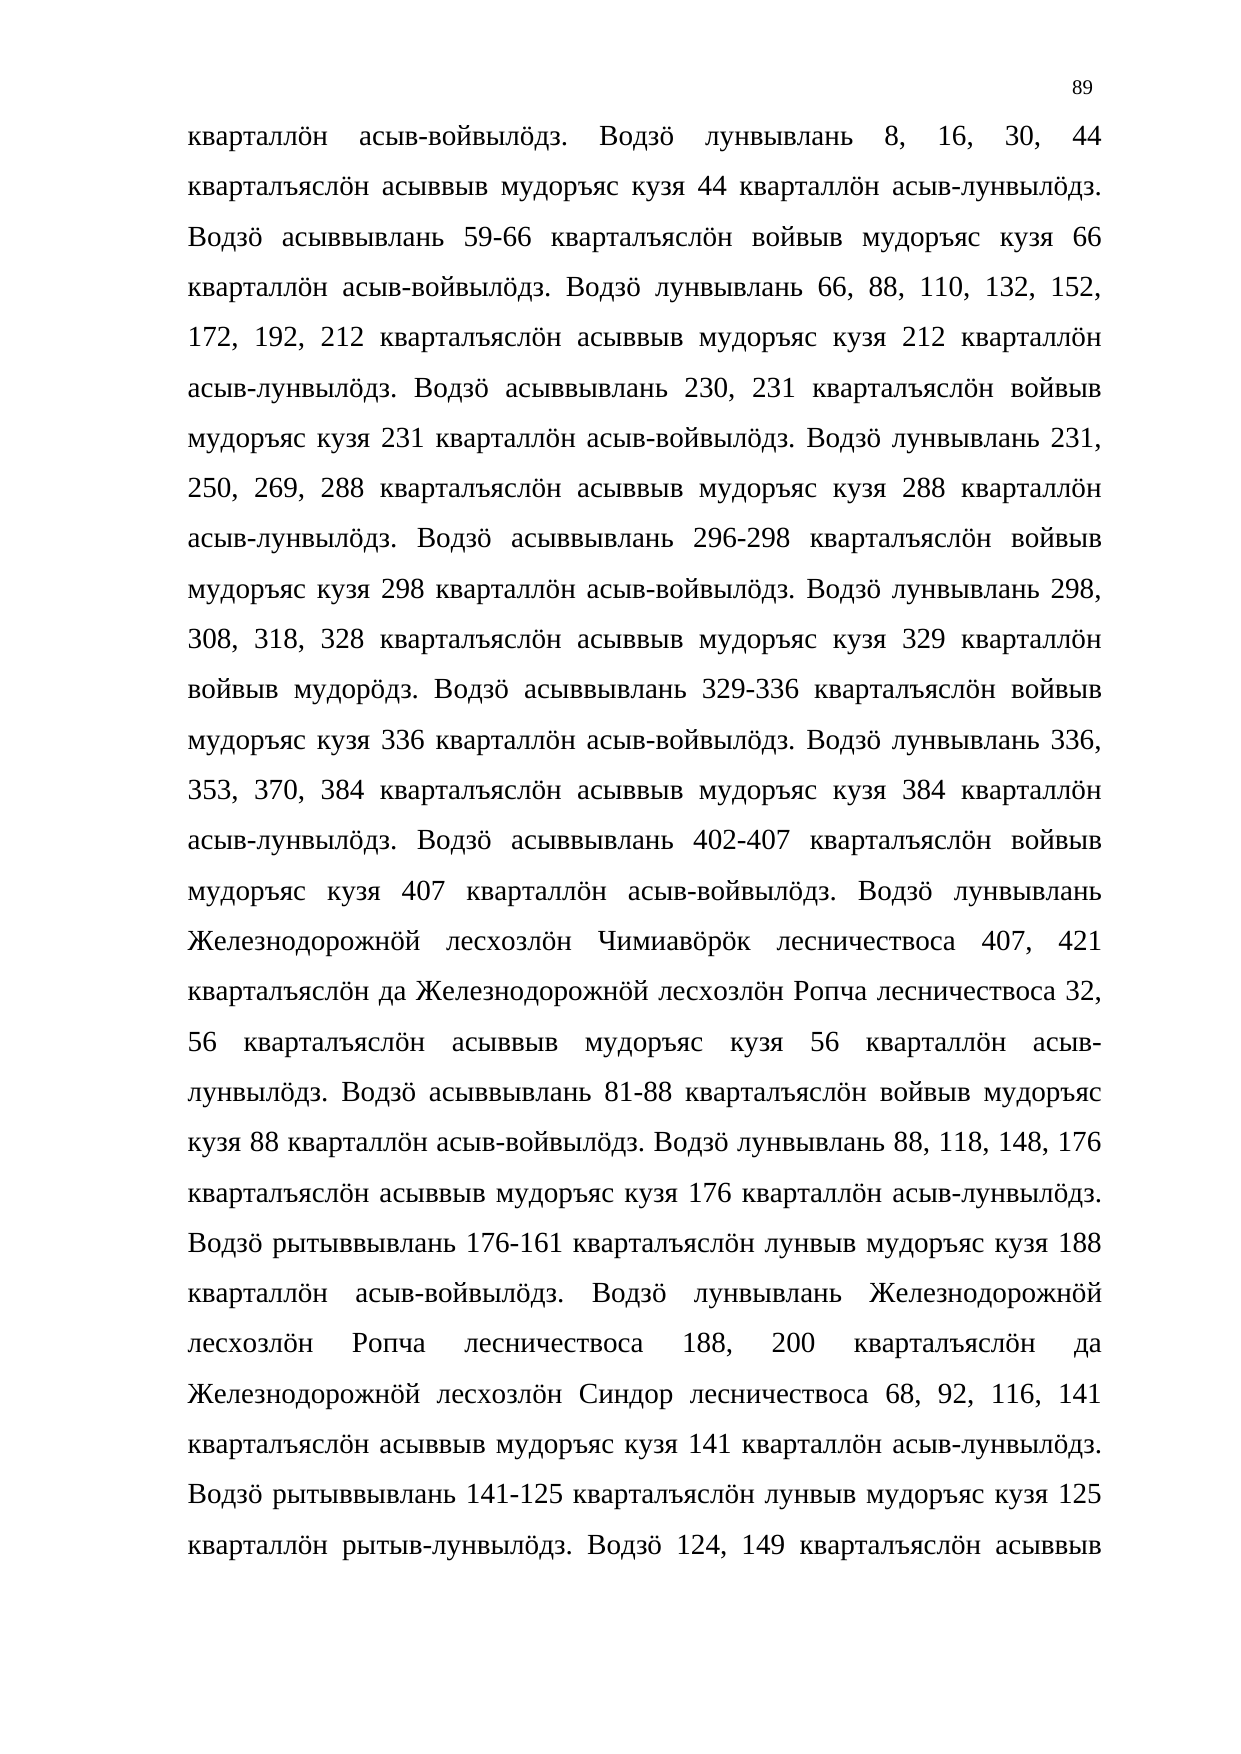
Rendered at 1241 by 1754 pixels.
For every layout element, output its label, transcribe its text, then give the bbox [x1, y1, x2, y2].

text кварталлöн асыв-войвылöдз. Водзö лунвывлань 8, 16, 30, 44 кварталъяслöн асыввыв мудоръяс кузя 44 кварталлöн асыв-лунвылöдз. Водзö асыввывлань 59-66 кварталъяслöн войвыв мудоръяс кузя 66 кварталлöн асыв-войвылöдз. Водзö лунвывлань 66, 88, 110, 132, 152, 172, 192, 212 кварталъяслöн асыввыв мудоръяс кузя 212 кварталлöн асыв-лунвылöдз. Водзö асыввывлань 230, 231 кварталъяслöн войвыв мудоръяс кузя 231 кварталлöн асыв-войвылöдз. Водзö лунвывлань 231, 250, 269, 288 кварталъяслöн асыввыв мудоръяс кузя 288 кварталлöн асыв-лунвылöдз. Водзö асыввывлань 296-298 кварталъяслöн войвыв мудоръяс кузя 298 кварталлöн асыв-войвылöдз. Водзö лунвывлань 298, 308, 318, 328 кварталъяслöн асыввыв мудоръяс кузя 329 кварталлöн войвыв мудорöдз. Водзö асыввывлань 329-336 кварталъяслöн войвыв мудоръяс кузя 336 кварталлöн асыв-войвылöдз. Водзö лунвывлань 336, 353, 370, 384 кварталъяслöн асыввыв мудоръяс кузя 384 кварталлöн асыв-лунвылöдз. Водзö асыввывлань 402-407 кварталъяслöн войвыв мудоръяс кузя 407 кварталлöн асыв-войвылöдз. Водзö лунвывлань Железнодорожнöй лесхозлöн Чимиавöрöк лесничествоса 407, 421 кварталъяслöн да Железнодорожнöй лесхозлöн Ропча лесничествоса 32, 56 кварталъяслöн асыввыв мудоръяс кузя 56 кварталлöн асыв-лунвылöдз. Водзö асыввывлань 81-88 кварталъяслöн войвыв мудоръяс кузя 88 кварталлöн асыв-войвылöдз. Водзö лунвывлань 88, 118, 148, 176 кварталъяслöн асыввыв мудоръяс кузя 176 кварталлöн асыв-лунвылöдз. Водзö рытыввывлань 176-161 кварталъяслöн лунвыв мудоръяс кузя 188 кварталлöн асыв-войвылöдз. Водзö лунвывлань Железнодорожнöй лесхозлöн Ропча лесничествоса 188, 200 кварталъяслöн да Железнодорожнöй лесхозлöн Синдор лесничествоса 68, 92, 116, 141 кварталъяслöн асыввыв мудоръяс кузя 141 кварталлöн асыв-лунвылöдз. Водзö рытыввывлань 141-125 кварталъяслöн лунвыв мудоръяс кузя 125 кварталлöн рытыв-лунвылöдз. Водзö 124, 149 кварталъяслöн асыввыв [187, 118, 1103, 1560]
